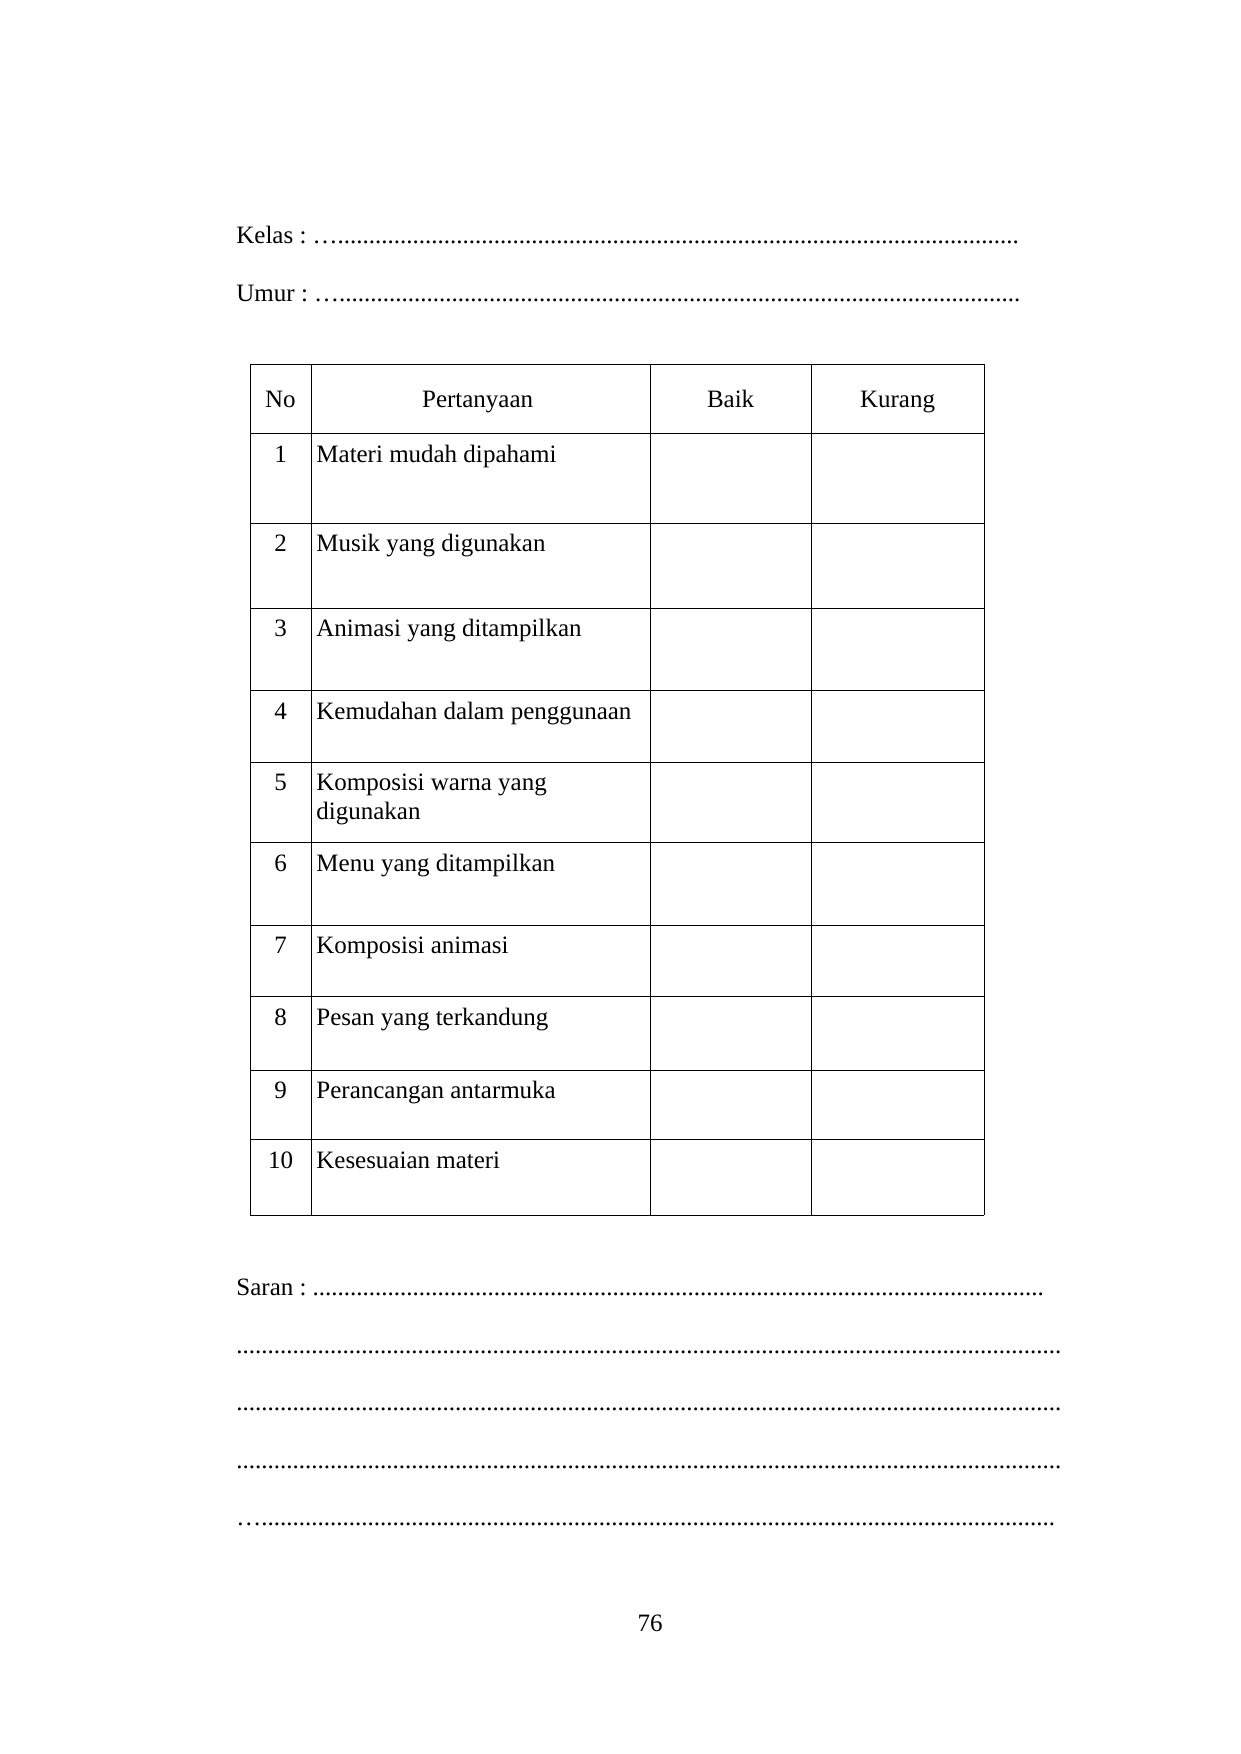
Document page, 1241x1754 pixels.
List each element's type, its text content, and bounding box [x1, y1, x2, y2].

table_cell 5 [251, 763, 311, 842]
table_cell 3 [251, 609, 311, 690]
table_cell 2 [251, 524, 311, 607]
table_cell [651, 1071, 811, 1139]
table_cell [651, 434, 811, 523]
table_cell [651, 843, 811, 924]
table_cell Kemudahan dalam penggunaan [312, 691, 650, 762]
table_header Pertanyaan [312, 365, 650, 433]
table_cell 10 [251, 1140, 311, 1215]
table_cell [812, 609, 984, 690]
table_cell [651, 763, 811, 842]
table_cell [812, 691, 984, 762]
table_cell [812, 763, 984, 842]
table_cell 8 [251, 997, 311, 1070]
table_cell [812, 843, 984, 924]
table_header Saran : ..................................................................................................................... ............................................................................................................................................................................................................................................................................................................................................................................................................…............................................................................................................................... [236, 1273, 1063, 1531]
table_cell [812, 1071, 984, 1139]
table_header Kelas : …............................................................................................................. Umur : …............................................................................................................. [236, 220, 1063, 307]
table_cell Musik yang digunakan [312, 524, 650, 607]
table_cell [651, 609, 811, 690]
table_cell [812, 524, 984, 607]
table_header No [251, 365, 311, 433]
table_cell Kesesuaian materi [312, 1140, 650, 1215]
table_cell 4 [251, 691, 311, 762]
table_header Baik [651, 365, 811, 433]
table_cell [651, 1140, 811, 1215]
table_cell Perancangan antarmuka [312, 1071, 650, 1139]
table_cell [651, 926, 811, 996]
table_cell 6 [251, 843, 311, 924]
table_cell [651, 997, 811, 1070]
table_header Kurang [812, 365, 984, 433]
table_cell [812, 434, 984, 523]
table_cell [651, 524, 811, 607]
table_cell Pesan yang terkandung [312, 997, 650, 1070]
table_cell [812, 926, 984, 996]
table_cell Menu yang ditampilkan [312, 843, 650, 924]
table_cell 7 [251, 926, 311, 996]
table_cell [651, 691, 811, 762]
table_cell [812, 1140, 984, 1215]
table_cell [812, 997, 984, 1070]
table_cell Komposisi animasi [312, 926, 650, 996]
table_cell 9 [251, 1071, 311, 1139]
table_cell Animasi yang ditampilkan [312, 609, 650, 690]
table_cell Materi mudah dipahami [312, 434, 650, 523]
table_cell 1 [251, 434, 311, 523]
table_cell Komposisi warna yang digunakan [312, 763, 650, 842]
